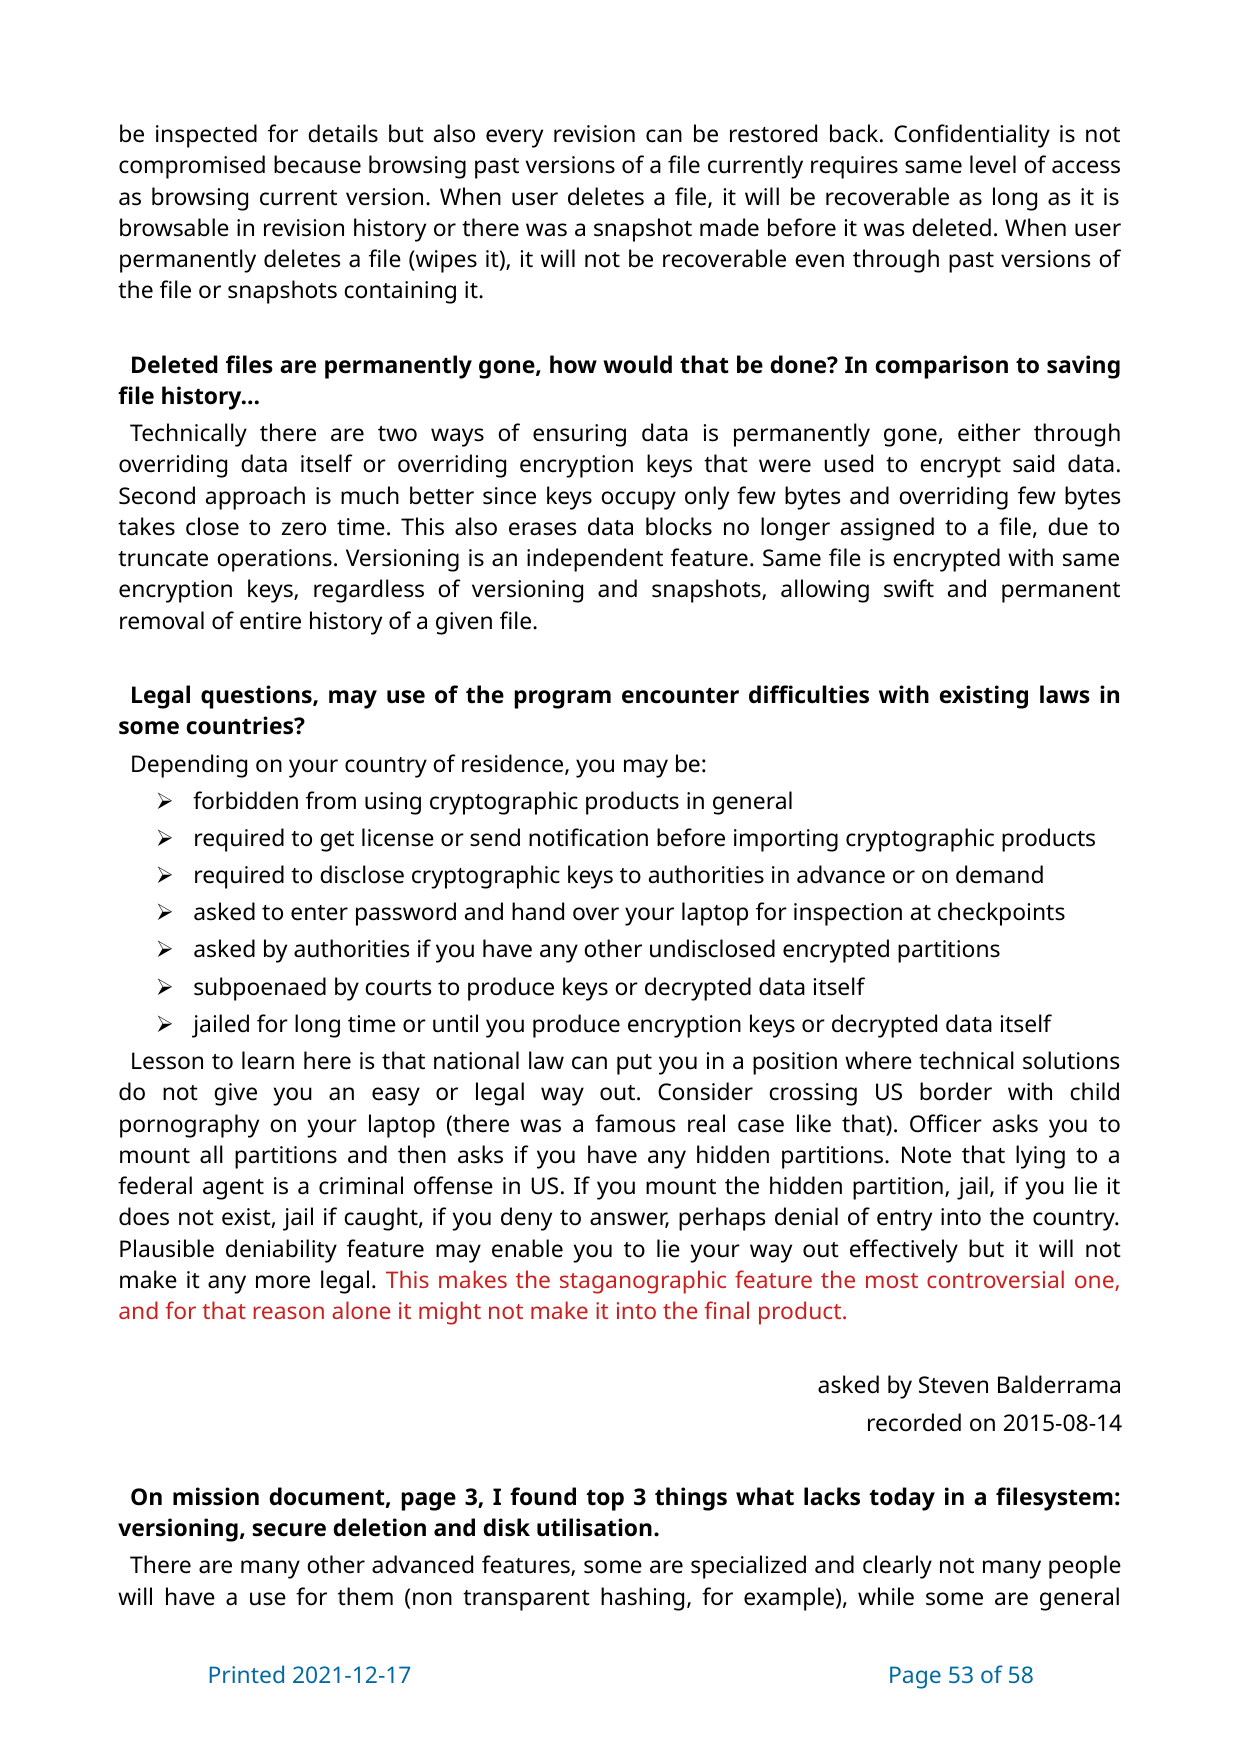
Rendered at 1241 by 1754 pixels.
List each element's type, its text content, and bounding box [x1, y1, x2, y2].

text Depending on your country of residence, you may be: [118, 747, 1122, 779]
text Technically there are two ways of ensuring data is permanently gone, either through overriding data itself or overriding encryption keys that were used to encrypt said data. Second approach is much better since keys occupy only few bytes and overriding few bytes takes close to zero time. This also erases data blocks no longer assigned to a file, due to truncate operations. Versioning is an independent feature. Same file is encrypted with same encryption keys, regardless of versioning and snapshots, allowing swift and permanent removal of entire history of a given file. [118, 417, 1122, 636]
list forbidden from using cryptographic products in general [156, 785, 1122, 816]
text Legal questions, may use of the program encounter difficulties with existing laws in some countries? [118, 679, 1122, 742]
list subpoenaed by courts to produce keys or decrypted data itself [156, 971, 1122, 1002]
list asked by authorities if you have any other undisclosed encrypted partitions [156, 933, 1122, 965]
text There are many other advanced features, some are specialized and clearly not many people will have a use for them (non transparent hashing, for example), while some are general [118, 1549, 1122, 1612]
list jailed for long time or until you produce encryption keys or decrypted data itself [156, 1008, 1122, 1039]
text On mission document, page 3, I found top 3 things what lacks today in a filesystem: versioning, secure deletion and disk utilisation. [118, 1481, 1122, 1543]
text Lesson to learn here is that national law can put you in a position where technical solutions do not give you an easy or legal way out. Consider crossing US border with child pornography on your laptop (there was a famous real case like that). Officer asks you to mount all partitions and then asks if you have any hidden partitions. Note that lying to a federal agent is a criminal offense in US. If you mount the hidden partition, jail, if you lie it does not exist, jail if caught, if you deny to answer, perhaps denial of entry into the country. Plausible deniability feature may enable you to lie your way out effectively but it will not make it any more legal. This makes the staganographic feature the most controversial one, and for that reason alone it might not make it into the final product. [118, 1045, 1122, 1326]
list required to get license or send notification before importing cryptographic products [156, 822, 1122, 853]
text be inspected for details but also every revision can be restored back. Confidentiality is not compromised because browsing past versions of a file currently requires same level of access as browsing current version. When user deletes a file, it will be recoverable as long as it is browsable in revision history or there was a snapshot made before it was deleted. When user permanently deletes a file (wipes it), it will not be recoverable even through past versions of the file or snapshots containing it. [118, 118, 1122, 306]
list asked to enter password and hand over your laptop for inspection at checkpoints [156, 896, 1122, 927]
text Deleted files are permanently gone, how would that be done? In comparison to saving file history... [118, 349, 1122, 411]
text asked by Steven Balderrama [118, 1369, 1122, 1401]
list required to disclose cryptographic keys to authorities in advance or on demand [156, 859, 1122, 890]
text recorded on 2015-08-14 [118, 1407, 1122, 1438]
